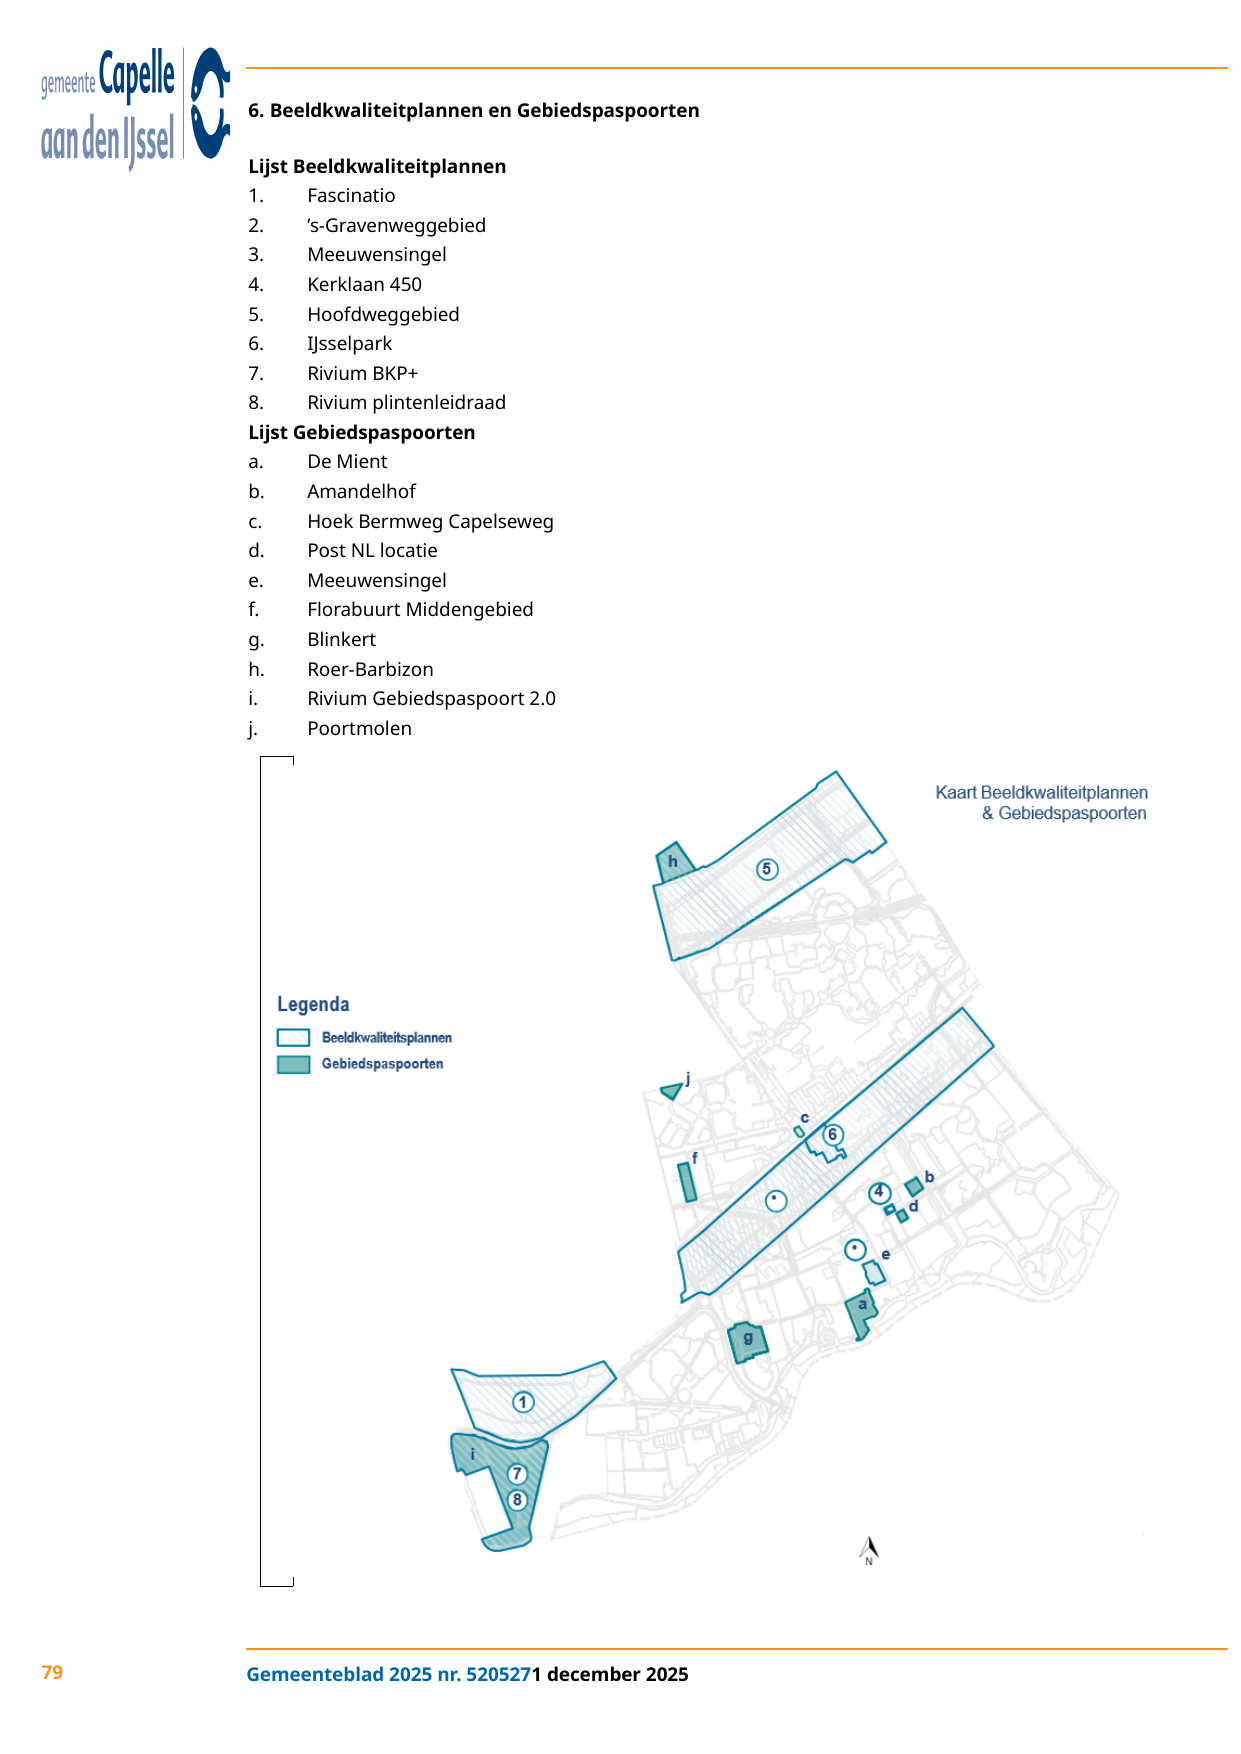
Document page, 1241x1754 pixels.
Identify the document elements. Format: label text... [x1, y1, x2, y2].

text Lijst Beeldkwaliteitplannen [248, 153, 1152, 179]
list Hoek Bermweg Capelseweg [248, 508, 1152, 534]
list Rivium Gebiedspaspoort 2.0 [248, 685, 1152, 711]
list Roer-Barbizon [248, 656, 1152, 682]
list Fascinatio [248, 182, 1152, 208]
list Amandelhof [248, 478, 1152, 504]
text 6. Beeldkwaliteitplannen en Gebiedspaspoorten [248, 95, 1152, 123]
list Poortmolen [248, 715, 1152, 741]
list ’s-Gravenweggebied [248, 212, 1152, 238]
list De Mient [248, 449, 1152, 474]
list Rivium plintenleidraad [248, 389, 1152, 415]
picture [41, 47, 231, 172]
picture [268, 765, 1173, 1577]
list Rivium BKP+ [248, 360, 1152, 386]
text Lijst Gebiedspaspoorten [248, 419, 1152, 445]
list Kerklaan 450 [248, 271, 1152, 297]
list Hoofdweggebied [248, 301, 1152, 327]
list Meeuwensingel [248, 567, 1152, 593]
list Post NL locatie [248, 537, 1152, 563]
list Meeuwensingel [248, 242, 1152, 267]
list Blinkert [248, 626, 1152, 652]
list IJsselpark [248, 330, 1152, 356]
list Florabuurt Middengebied [248, 597, 1152, 622]
